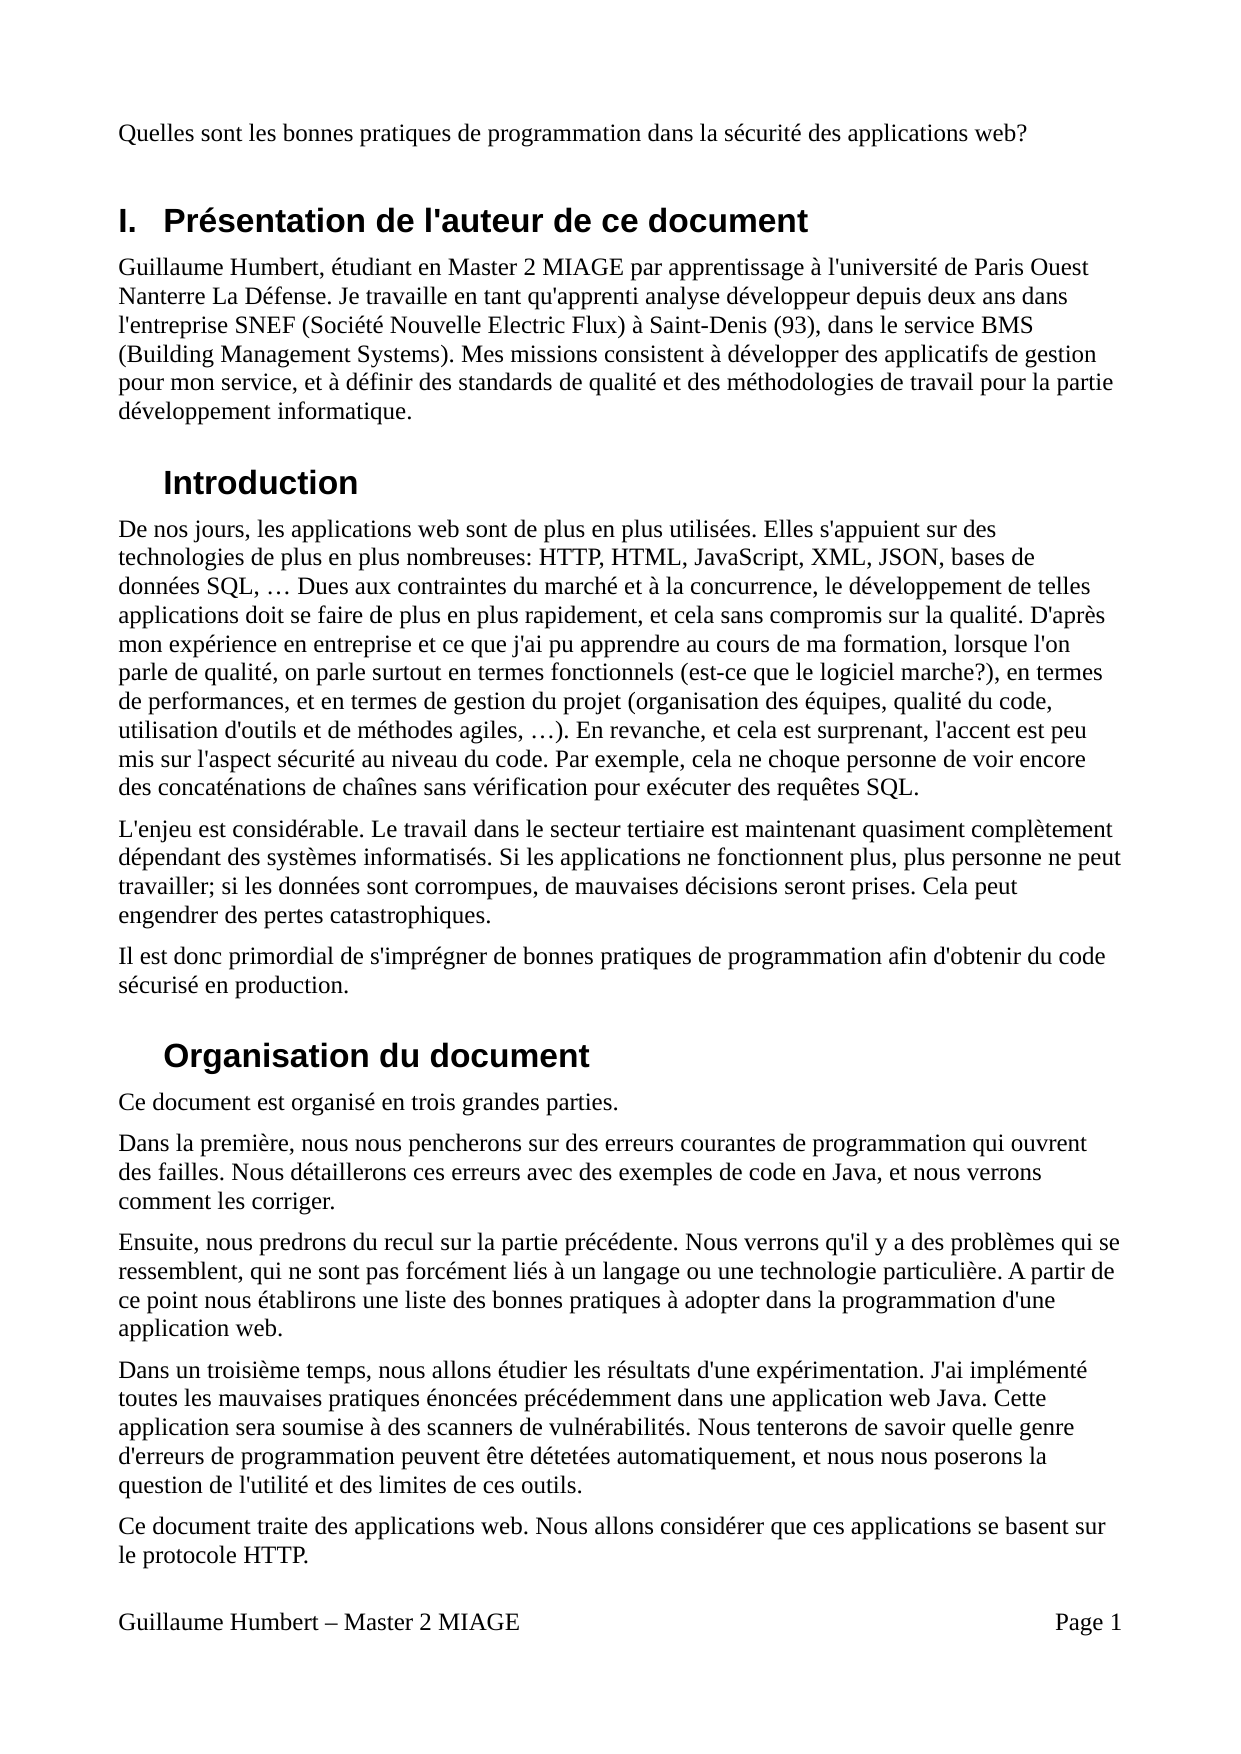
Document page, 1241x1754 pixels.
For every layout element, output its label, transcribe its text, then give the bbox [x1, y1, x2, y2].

text Il est donc primordial de s'imprégner de bonnes pratiques de programmation afin d'obtenir du code sécurisé en production. [118, 941, 1122, 999]
text Ce document traite des applications web. Nous allons considérer que ces applications se basent sur le protocole HTTP. [118, 1511, 1122, 1568]
subtitle Présentation de l'auteur de ce document [118, 201, 1122, 240]
text Guillaume Humbert, étudiant en Master 2 MIAGE par apprentissage à l'université de Paris Ouest Nanterre La Défense. Je travaille en tant qu'apprenti analyse développeur depuis deux ans dans l'entreprise SNEF (Société Nouvelle Electric Flux) à Saint-Denis (93), dans le service BMS (Building Management Systems). Mes missions consistent à développer des applicatifs de gestion pour mon service, et à définir des standards de qualité et des méthodologies de travail pour la partie développement informatique. [118, 252, 1122, 425]
text Dans la première, nous nous pencherons sur des erreurs courantes de programmation qui ouvrent des failles. Nous détaillerons ces erreurs avec des exemples de code en Java, et nous verrons comment les corriger. [118, 1128, 1122, 1215]
text Dans un troisième temps, nous allons étudier les résultats d'une expérimentation. J'ai implémenté toutes les mauvaises pratiques énoncées précédemment dans une application web Java. Cette application sera soumise à des scanners de vulnérabilités. Nous tenterons de savoir quelle genre d'erreurs de programmation peuvent être détetées automatiquement, et nous nous poserons la question de l'utilité et des limites de ces outils. [118, 1355, 1122, 1498]
subtitle Introduction [118, 462, 1122, 501]
text De nos jours, les applications web sont de plus en plus utilisées. Elles s'appuient sur des technologies de plus en plus nombreuses: HTTP, HTML, JavaScript, XML, JSON, bases de données SQL, … Dues aux contraintes du marché et à la concurrence, le développement de telles applications doit se faire de plus en plus rapidement, et cela sans compromis sur la qualité. D'après mon expérience en entreprise et ce que j'ai pu apprendre au cours de ma formation, lorsque l'on parle de qualité, on parle surtout en termes fonctionnels (est-ce que le logiciel marche?), en termes de performances, et en termes de gestion du projet (organisation des équipes, qualité du code, utilisation d'outils et de méthodes agiles, …). En revanche, et cela est surprenant, l'accent est peu mis sur l'aspect sécurité au niveau du code. Par exemple, cela ne choque personne de voir encore des concaténations de chaînes sans vérification pour exécuter des requêtes SQL. [118, 514, 1122, 801]
text Ce document est organisé en trois grandes parties. [118, 1087, 1122, 1116]
subtitle Organisation du document [118, 1036, 1122, 1075]
text L'enjeu est considérable. Le travail dans le secteur tertiaire est maintenant quasiment complètement dépendant des systèmes informatisés. Si les applications ne fonctionnent plus, plus personne ne peut travailler; si les données sont corrompues, de mauvaises décisions seront prises. Cela peut engendrer des pertes catastrophiques. [118, 814, 1122, 929]
text Ensuite, nous predrons du recul sur la partie précédente. Nous verrons qu'il y a des problèmes qui se ressemblent, qui ne sont pas forcément liés à un langage ou une technologie particulière. A partir de ce point nous établirons une liste des bonnes pratiques à adopter dans la programmation d'une application web. [118, 1227, 1122, 1342]
